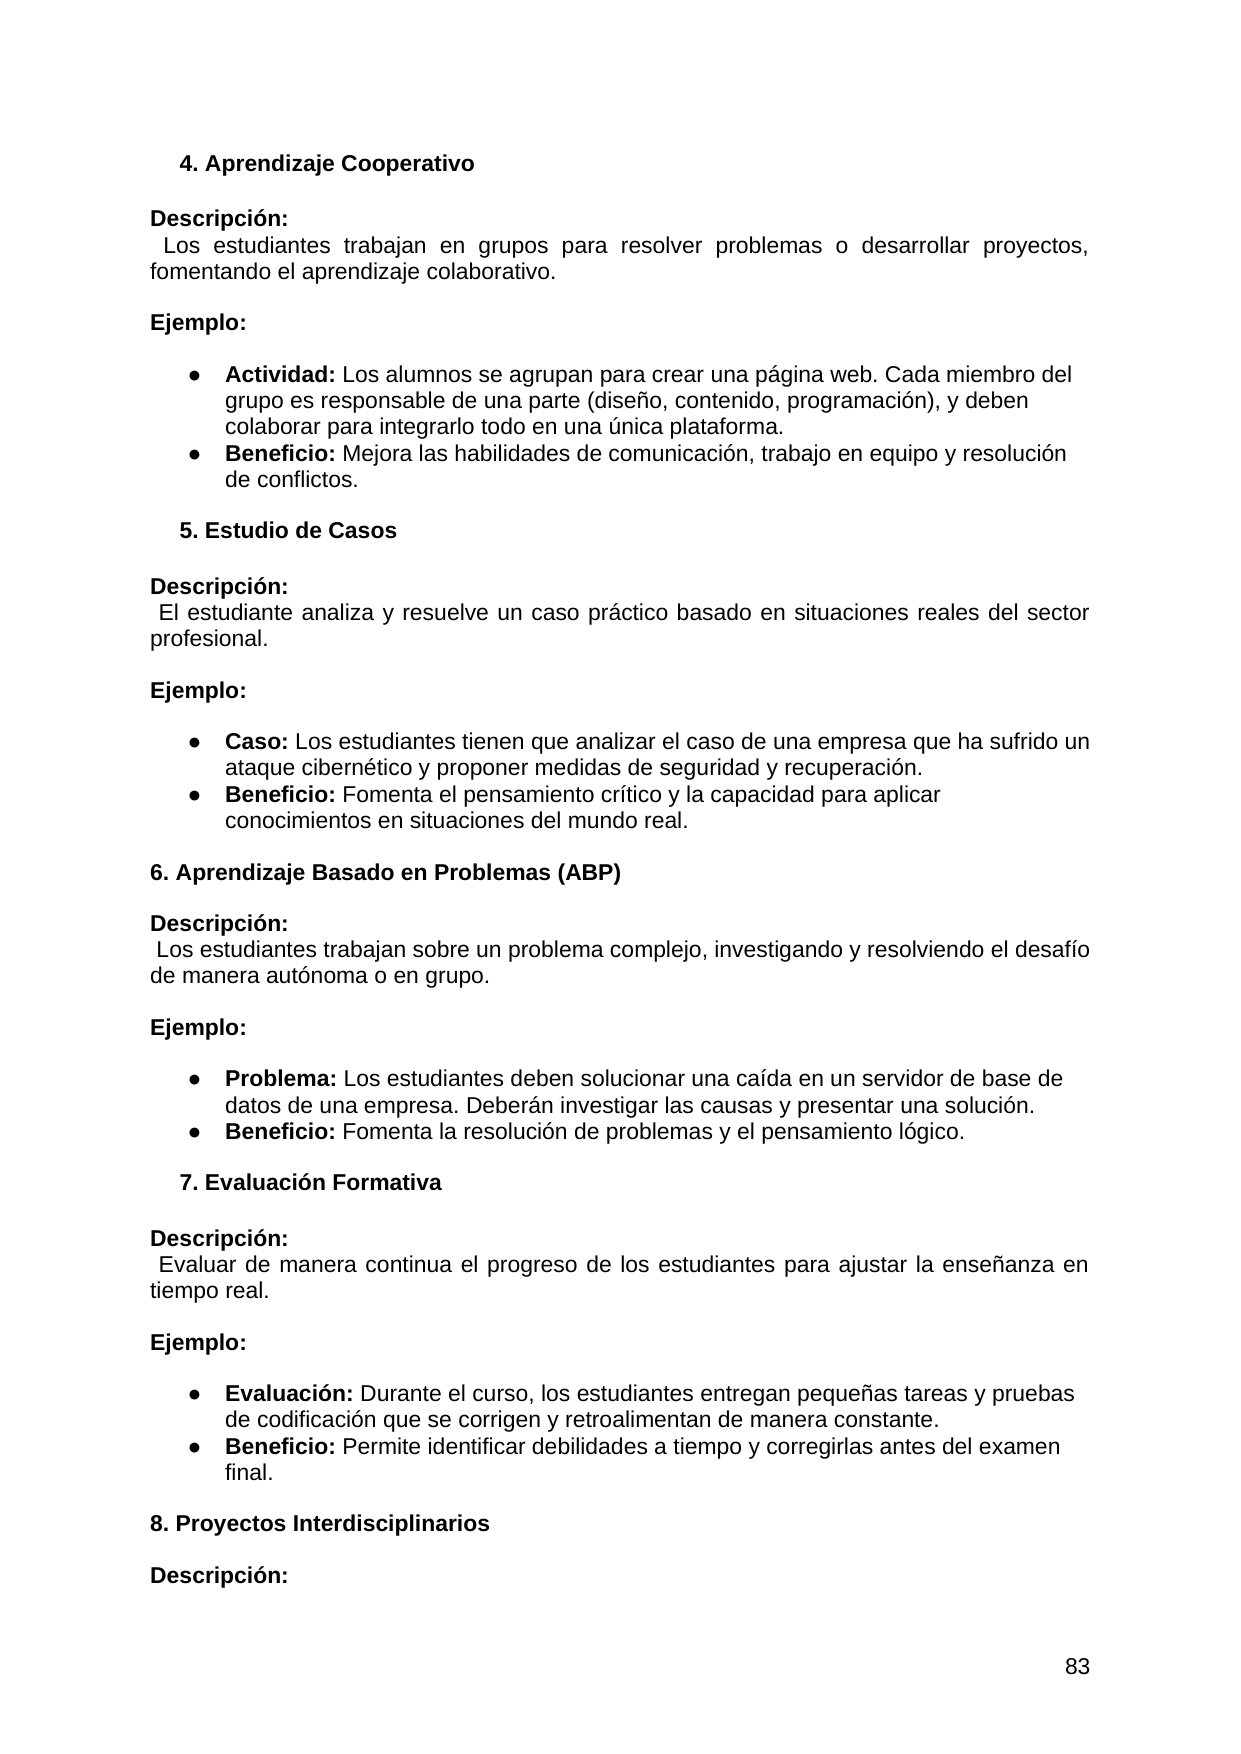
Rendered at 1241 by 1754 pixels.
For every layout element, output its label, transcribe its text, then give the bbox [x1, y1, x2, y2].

list Evaluación: Durante el curso, los estudiantes entregan pequeñas tareas y pruebas de codificación que se corrigen y retroalimentan de manera constante. [187, 1380, 1090, 1433]
text 6. Aprendizaje Basado en Problemas (ABP) [150, 858, 1090, 885]
text Ejemplo: [150, 309, 1090, 336]
text Descripción: Los estudiantes trabajan en grupos para resolver problemas o desarrollar proyectos, fomentando el aprendizaje colaborativo. [150, 205, 1090, 284]
text 8. Proyectos Interdisciplinarios [150, 1510, 1090, 1537]
list Caso: Los estudiantes tienen que analizar el caso de una empresa que ha sufrido un ataque cibernético y proponer medidas de seguridad y recuperación. [187, 728, 1090, 781]
list Beneficio: Fomenta la resolución de problemas y el pensamiento lógico. [187, 1118, 1090, 1144]
text 7. Evaluación Formativa [179, 1169, 1090, 1196]
list Actividad: Los alumnos se agrupan para crear una página web. Cada miembro del grupo es responsable de una parte (diseño, contenido, programación), y deben colaborar para integrarlo todo en una única plataforma. [187, 361, 1090, 440]
text Ejemplo: [150, 1328, 1090, 1355]
text Ejemplo: [150, 1014, 1090, 1040]
text 4. Aprendizaje Cooperativo [179, 150, 1090, 176]
list Beneficio: Permite identificar debilidades a tiempo y corregirlas antes del examen final. [187, 1433, 1090, 1485]
list Beneficio: Mejora las habilidades de comunicación, trabajo en equipo y resolución de conflictos. [187, 440, 1090, 492]
text Descripción: Evaluar de manera continua el progreso de los estudiantes para ajustar la enseñanza en tiempo real. [150, 1224, 1090, 1303]
list Problema: Los estudiantes deben solucionar una caída en un servidor de base de datos de una empresa. Deberán investigar las causas y presentar una solución. [187, 1065, 1090, 1118]
list Beneficio: Fomenta el pensamiento crítico y la capacidad para aplicar conocimientos en situaciones del mundo real. [187, 781, 1090, 833]
text Descripción: [150, 1562, 1090, 1588]
text Descripción: Los estudiantes trabajan sobre un problema complejo, investigando y resolviendo el desafío de manera autónoma o en grupo. [150, 910, 1090, 989]
text 5. Estudio de Casos [179, 517, 1090, 544]
text Descripción: El estudiante analiza y resuelve un caso práctico basado en situaciones reales del sector profesional. [150, 573, 1090, 652]
text Ejemplo: [150, 677, 1090, 703]
